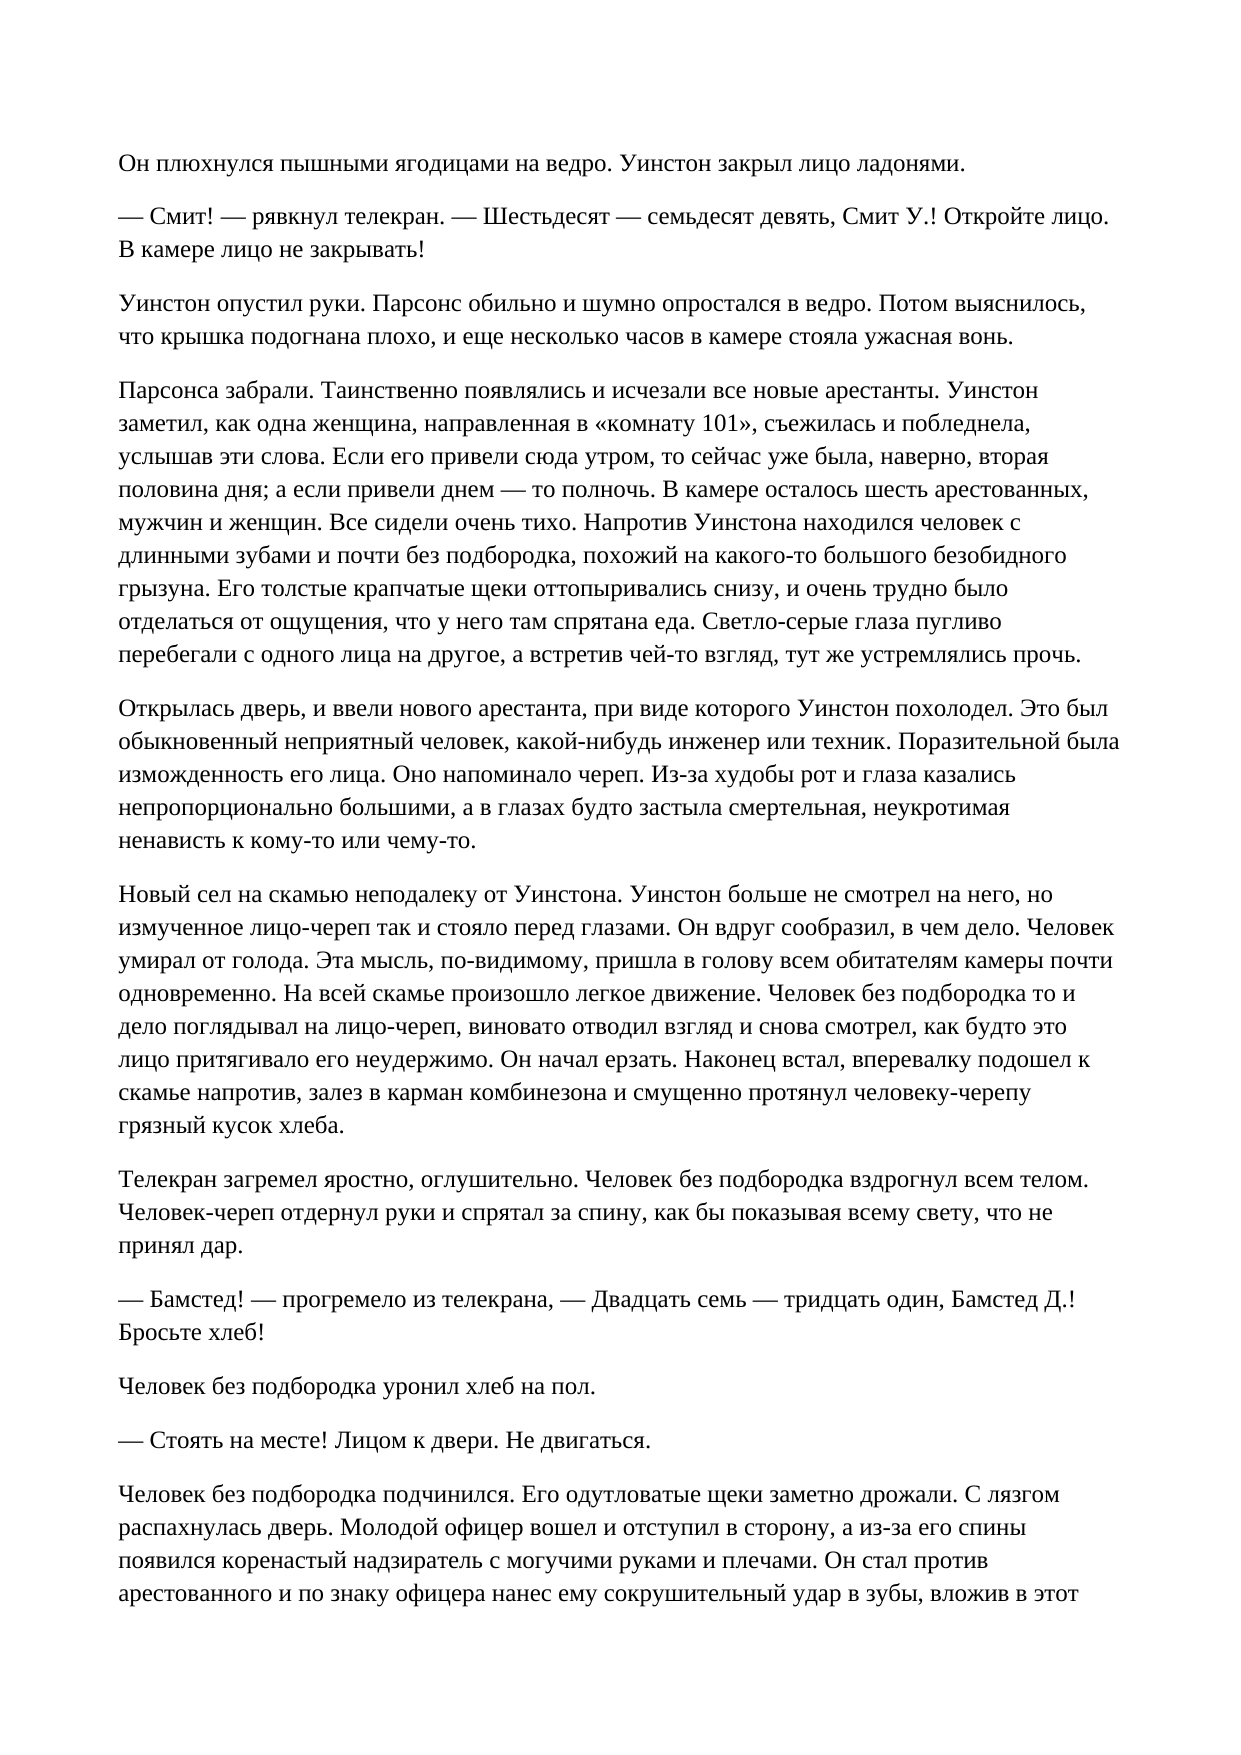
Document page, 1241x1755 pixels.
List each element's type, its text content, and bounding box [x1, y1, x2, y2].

text Человек без подбородка уронил хлеб на пол. [118, 1371, 1122, 1400]
text Уинстон опустил руки. Парсонс обильно и шумно опростался в ведро. Потом выяснилось, что крышка подогнана плохо, и еще несколько часов в камере стояла ужасная вонь. [118, 288, 1122, 350]
text — Бамстед! — прогремело из телекрана, — Двадцать семь — тридцать один, Бамстед Д.! Бросьте хлеб! [118, 1284, 1122, 1346]
text — Смит! — рявкнул телекран. — Шестьдесят — семьдесят девять, Смит У.! Откройте лицо. В камере лицо не закрывать! [118, 201, 1122, 263]
text Он плюхнулся пышными ягодицами на ведро. Уинстон закрыл лицо ладонями. [118, 148, 1122, 176]
text Парсонса забрали. Таинственно появлялись и исчезали все новые арестанты. Уинстон заметил, как одна женщина, направленная в «комнату 101», съежилась и побледнела, услышав эти слова. Если его привели сюда утром, то сейчас уже была, наверно, вторая половина дня; а если привели днем — то полночь. В камере осталось шесть арестованных, мужчин и женщин. Все сидели очень тихо. Напротив Уинстона находился человек с длинными зубами и почти без подбородка, похожий на какого-то большого безобидного грызуна. Его толстые крапчатые щеки оттопыривались снизу, и очень трудно было отделаться от ощущения, что у него там спрятана еда. Светло-серые глаза пугливо перебегали с одного лица на другое, а встретив чей-то взгляд, тут же устремлялись прочь. [118, 375, 1122, 668]
text Новый сел на скамью неподалеку от Уинстона. Уинстон больше не смотрел на него, но измученное лицо-череп так и стояло перед глазами. Он вдруг сообразил, в чем дело. Человек умирал от голода. Эта мысль, по-видимому, пришла в голову всем обитателям камеры почти одновременно. На всей скамье произошло легкое движение. Человек без подбородка то и дело поглядывал на лицо-череп, виновато отводил взгляд и снова смотрел, как будто это лицо притягивало его неудержимо. Он начал ерзать. Наконец встал, вперевалку подошел к скамье напротив, залез в карман комбинезона и смущенно протянул человеку-черепу грязный кусок хлеба. [118, 879, 1122, 1139]
text Человек без подбородка подчинился. Его одутловатые щеки заметно дрожали. С лязгом распахнулась дверь. Молодой офицер вошел и отступил в сторону, а из-за его спины появился коренастый надзиратель с могучими руками и плечами. Он стал против арестованного и по знаку офицера нанес ему сокрушительный удар в зубы, вложив в этот [118, 1479, 1122, 1606]
text Открылась дверь, и ввели нового арестанта, при виде которого Уинстон похолодел. Это был обыкновенный неприятный человек, какой-нибудь инженер или техник. Поразительной была изможденность его лица. Оно напоминало череп. Из-за худобы рот и глаза казались непропорционально большими, а в глазах будто застыла смертельная, неукротимая ненависть к кому-то или чему-то. [118, 693, 1122, 854]
text — Стоять на месте! Лицом к двери. Не двигаться. [118, 1425, 1122, 1453]
text Телекран загремел яростно, оглушительно. Человек без подбородка вздрогнул всем телом. Человек-череп отдернул руки и спрятал за спину, как бы показывая всему свету, что не принял дар. [118, 1164, 1122, 1259]
